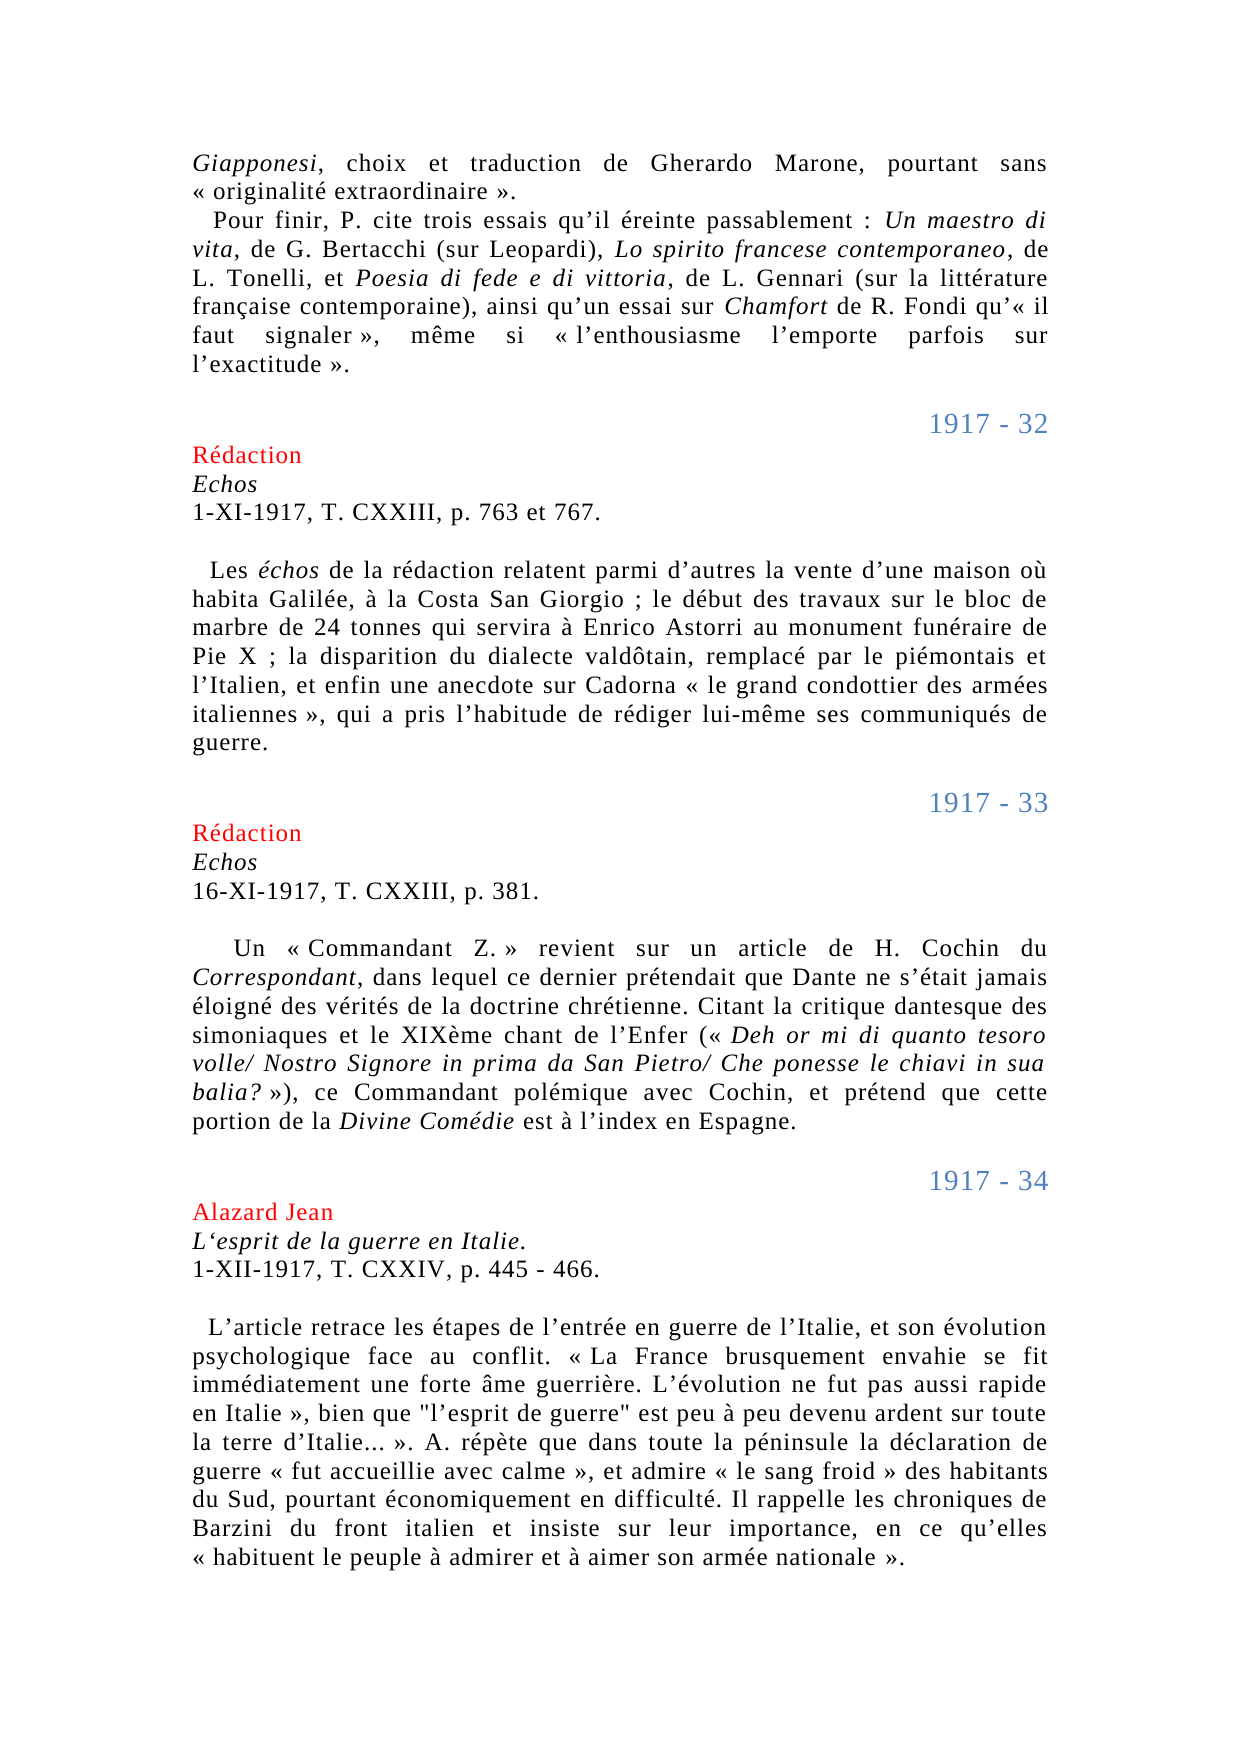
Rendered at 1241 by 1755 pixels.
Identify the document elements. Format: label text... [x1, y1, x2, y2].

subtitle 1917 - 32 [192, 406, 1048, 440]
text Giapponesi, choix et traduction de Gherardo Marone, pourtant sans « originalité extraordinaire ». [192, 148, 1048, 205]
subtitle 1917 - 33 [192, 785, 1048, 818]
text Echos [192, 847, 1048, 876]
text Rédaction [192, 818, 1048, 847]
text 1-XII-1917, T. CXXIV, p. 445 - 466. [192, 1254, 1048, 1283]
text Echos [192, 469, 1048, 497]
text Pour finir, P. cite trois essais qu’il éreinte passablement : Un maestro di vita, de G. Bertacchi (sur Leopardi), Lo spirito francese contemporaneo, de L. Tonelli, et Poesia di fede e di vittoria, de L. Gennari (sur la littérature française contemporaine), ainsi qu’un essai sur Chamfort de R. Fondi qu’« il faut signaler », même si « l’enthousiasme l’emporte parfois sur l’exactitude ». [192, 205, 1048, 378]
text Les échos de la rédaction relatent parmi d’autres la vente d’une maison où habita Galilée, à la Costa San Giorgio ; le début des travaux sur le bloc de marbre de 24 tonnes qui servira à Enrico Astorri au monument funéraire de Pie X ; la disparition du dialecte valdôtain, remplacé par le piémontais et l’Italien, et enfin une anecdote sur Cadorna « le grand condottier des armées italiennes », qui a pris l’habitude de rédiger lui-même ses communiqués de guerre. [192, 555, 1048, 756]
text L’article retrace les étapes de l’entrée en guerre de l’Italie, et son évolution psychologique face au conflit. « La France brusquement envahie se fit immédiatement une forte âme guerrière. L’évolution ne fut pas aussi rapide en Italie », bien que "l’esprit de guerre" est peu à peu devenu ardent sur toute la terre d’Italie... ». A. répète que dans toute la péninsule la déclaration de guerre « fut accueillie avec calme », et admire « le sang froid » des habitants du Sud, pourtant économiquement en difficulté. Il rappelle les chroniques de Barzini du front italien et insiste sur leur importance, en ce qu’elles « habituent le peuple à admirer et à aimer son armée nationale ». [192, 1312, 1048, 1571]
subtitle 1917 - 34 [192, 1163, 1048, 1197]
text Alazard Jean [192, 1197, 1048, 1226]
text L‘esprit de la guerre en Italie. [192, 1226, 1048, 1254]
text Un « Commandant Z. » revient sur un article de H. Cochin du Correspondant, dans lequel ce dernier prétendait que Dante ne s’était jamais éloigné des vérités de la doctrine chrétienne. Citant la critique dantesque des simoniaques et le XIXème chant de l’Enfer (« Deh or mi di quanto tesoro volle/ Nostro Signore in prima da San Pietro/ Che ponesse le chiavi in sua balia? »), ce Commandant polémique avec Cochin, et prétend que cette portion de la Divine Comédie est à l’index en Espagne. [192, 933, 1048, 1135]
text Rédaction [192, 440, 1048, 469]
text 1-XI-1917, T. CXXIII, p. 763 et 767. [192, 497, 1048, 526]
text 16-XI-1917, T. CXXIII, p. 381. [192, 876, 1048, 905]
